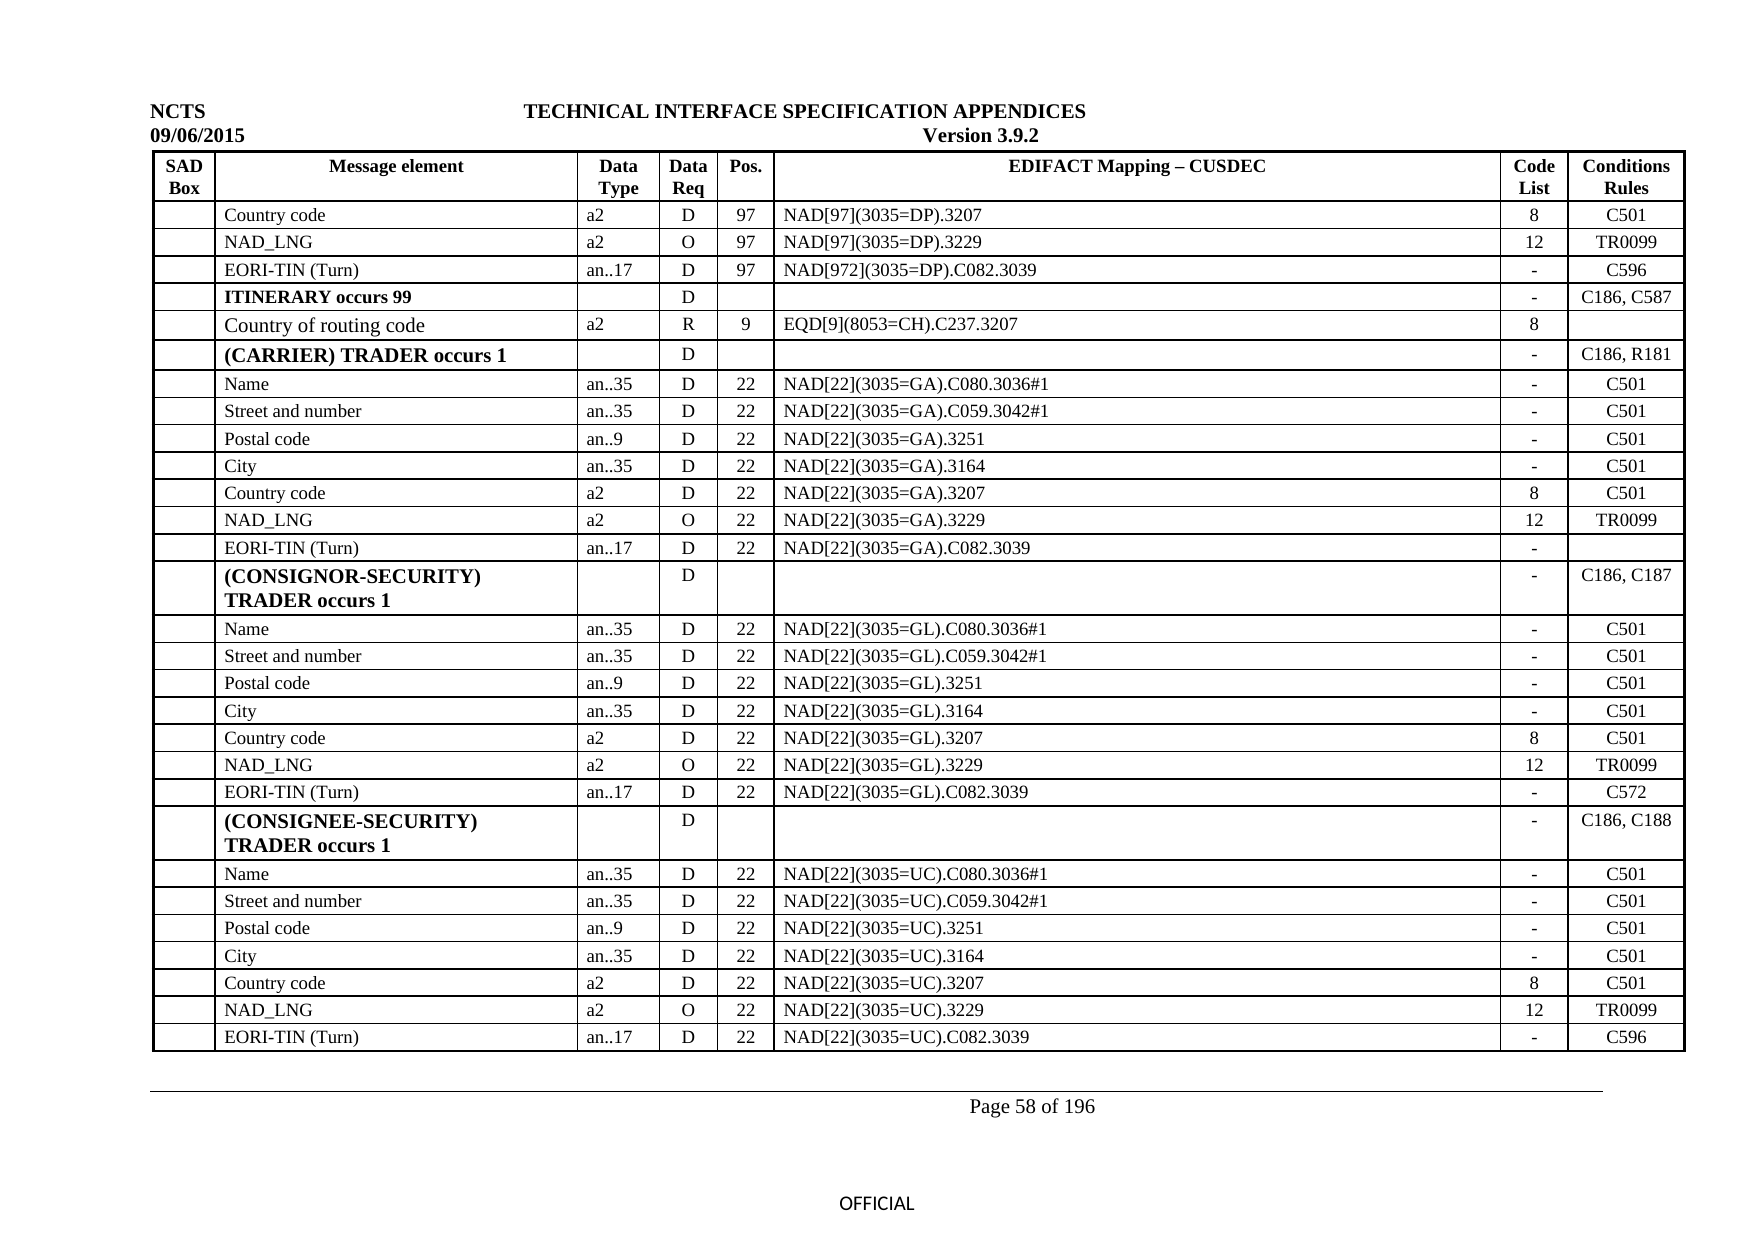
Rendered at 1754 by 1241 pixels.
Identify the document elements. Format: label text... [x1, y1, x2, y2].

table_cell a2 [578, 229, 659, 255]
table_cell an..17 [578, 535, 659, 560]
table_cell 22 [718, 942, 773, 968]
table_cell 22 [718, 752, 773, 778]
table_cell NAD[22](3035=GA).3164 [775, 453, 1500, 478]
table_cell 22 [718, 480, 773, 506]
table_header Pos. [718, 153, 773, 200]
table_cell 8 [1501, 202, 1567, 228]
table_cell C501 [1569, 942, 1683, 968]
table_cell NAD_LNG [216, 507, 577, 533]
table_cell (CARRIER) TRADER occurs 1 [216, 341, 577, 369]
table_cell D [660, 398, 717, 424]
table_cell - [1501, 398, 1567, 424]
table_cell C572 [1569, 780, 1683, 805]
table_cell 22 [718, 698, 773, 723]
table_cell D [660, 284, 717, 309]
table_cell [578, 284, 659, 309]
table_cell NAD[22](3035=GA).3207 [775, 480, 1500, 506]
table_cell - [1501, 1024, 1567, 1050]
table_cell City [216, 698, 577, 723]
table_cell - [1501, 670, 1567, 696]
table_header Code List [1501, 153, 1567, 200]
table_cell [1569, 535, 1683, 560]
table_cell [775, 341, 1500, 369]
table_cell NAD[22](3035=UC).3229 [775, 997, 1500, 1023]
table_cell C596 [1569, 257, 1683, 282]
table_cell Country code [216, 970, 577, 995]
table_cell NAD[22](3035=GL).C059.3042#1 [775, 643, 1500, 669]
table_cell - [1501, 284, 1567, 309]
table_cell EORI-TIN (Turn) [216, 257, 577, 282]
table_cell [155, 861, 214, 886]
table_cell 8 [1501, 970, 1567, 995]
table_cell O [660, 507, 717, 533]
table_cell [1569, 311, 1683, 339]
table_cell C501 [1569, 480, 1683, 506]
table_cell - [1501, 453, 1567, 478]
table_cell [155, 311, 214, 339]
table_cell NAD_LNG [216, 997, 577, 1023]
table_cell C501 [1569, 861, 1683, 886]
table_cell an..35 [578, 888, 659, 913]
table_cell NAD[22](3035=GL).C080.3036#1 [775, 616, 1500, 641]
table_cell D [660, 1024, 717, 1050]
table_cell D [660, 371, 717, 396]
table_cell [155, 535, 214, 560]
table_cell 22 [718, 861, 773, 886]
table_cell City [216, 942, 577, 968]
table_cell NAD[22](3035=GL).3251 [775, 670, 1500, 696]
table_cell 12 [1501, 507, 1567, 533]
table_cell D [660, 562, 717, 614]
table_cell NAD[22](3035=UC).C059.3042#1 [775, 888, 1500, 913]
table_cell [155, 284, 214, 309]
table_cell NAD[97](3035=DP).3207 [775, 202, 1500, 228]
table_cell TR0099 [1569, 229, 1683, 255]
table_header EDIFACT Mapping – CUSDEC [775, 153, 1500, 200]
table_cell - [1501, 371, 1567, 396]
table_cell C501 [1569, 725, 1683, 751]
table_cell an..35 [578, 616, 659, 641]
table_cell - [1501, 942, 1567, 968]
table_cell NAD[22](3035=GA).C080.3036#1 [775, 371, 1500, 396]
table_cell 12 [1501, 229, 1567, 255]
table_cell a2 [578, 507, 659, 533]
table_cell [718, 562, 773, 614]
table_cell Name [216, 861, 577, 886]
table_cell C501 [1569, 643, 1683, 669]
table_cell [155, 970, 214, 995]
table_cell NAD[22](3035=UC).3251 [775, 915, 1500, 941]
table_cell [155, 480, 214, 506]
table_cell D [660, 861, 717, 886]
table_cell - [1501, 341, 1567, 369]
table_cell - [1501, 616, 1567, 641]
table_cell an..35 [578, 371, 659, 396]
table_cell 22 [718, 371, 773, 396]
table_cell D [660, 915, 717, 941]
table_cell an..35 [578, 398, 659, 424]
table_cell D [660, 257, 717, 282]
table_cell NAD[22](3035=GL).3164 [775, 698, 1500, 723]
table_cell C501 [1569, 371, 1683, 396]
table_cell (CONSIGNOR-SECURITY) TRADER occurs 1 [216, 562, 577, 614]
table_cell EORI-TIN (Turn) [216, 535, 577, 560]
table_cell 22 [718, 535, 773, 560]
table_cell 22 [718, 453, 773, 478]
table_cell - [1501, 698, 1567, 723]
table_cell C501 [1569, 888, 1683, 913]
table_cell Postal code [216, 670, 577, 696]
table_cell NAD[22](3035=GA).C059.3042#1 [775, 398, 1500, 424]
table_cell O [660, 997, 717, 1023]
table_cell [155, 202, 214, 228]
table_cell 9 [718, 311, 773, 339]
table_cell Country code [216, 480, 577, 506]
table_cell 12 [1501, 752, 1567, 778]
table_cell 8 [1501, 311, 1567, 339]
table_cell C501 [1569, 398, 1683, 424]
table_cell - [1501, 562, 1567, 614]
table_cell [718, 284, 773, 309]
table_cell - [1501, 535, 1567, 560]
table_cell 22 [718, 643, 773, 669]
table_cell [155, 425, 214, 451]
table_cell 22 [718, 1024, 773, 1050]
table_cell C186, R181 [1569, 341, 1683, 369]
table_cell Name [216, 616, 577, 641]
table_cell D [660, 535, 717, 560]
table_cell NAD[22](3035=GA).C082.3039 [775, 535, 1500, 560]
table_cell C501 [1569, 453, 1683, 478]
table_cell (CONSIGNEE-SECURITY) TRADER occurs 1 [216, 807, 577, 859]
table_cell D [660, 202, 717, 228]
table_cell an..17 [578, 257, 659, 282]
table_cell an..35 [578, 861, 659, 886]
table_cell 22 [718, 670, 773, 696]
table_cell O [660, 229, 717, 255]
table_cell D [660, 341, 717, 369]
table_cell an..35 [578, 698, 659, 723]
table_cell a2 [578, 997, 659, 1023]
table_cell [155, 562, 214, 614]
table_header Message element [216, 153, 577, 200]
table_cell an..9 [578, 670, 659, 696]
table_cell [155, 915, 214, 941]
table_cell NAD[97](3035=DP).3229 [775, 229, 1500, 255]
table_cell an..9 [578, 915, 659, 941]
table_cell C501 [1569, 616, 1683, 641]
table_cell an..17 [578, 780, 659, 805]
table_cell C186, C187 [1569, 562, 1683, 614]
table_cell D [660, 780, 717, 805]
table_cell C501 [1569, 698, 1683, 723]
table_cell D [660, 970, 717, 995]
table_cell [155, 398, 214, 424]
table_header Data Req [660, 153, 717, 200]
table_cell C186, C188 [1569, 807, 1683, 859]
table_cell O [660, 752, 717, 778]
table_cell EORI-TIN (Turn) [216, 1024, 577, 1050]
table_header Conditions Rules [1569, 153, 1683, 200]
table_cell EORI-TIN (Turn) [216, 780, 577, 805]
table_cell EQD[9](8053=CH).C237.3207 [775, 311, 1500, 339]
table_cell D [660, 698, 717, 723]
table_cell C501 [1569, 670, 1683, 696]
table_cell C501 [1569, 425, 1683, 451]
table_cell - [1501, 425, 1567, 451]
table_header SAD Box [155, 153, 214, 200]
table_cell 22 [718, 970, 773, 995]
table_cell 22 [718, 780, 773, 805]
table_cell [718, 807, 773, 859]
table_cell NAD_LNG [216, 229, 577, 255]
table_cell NAD_LNG [216, 752, 577, 778]
table_cell - [1501, 915, 1567, 941]
table_cell 22 [718, 888, 773, 913]
table_cell NAD[22](3035=UC).3164 [775, 942, 1500, 968]
table_cell 8 [1501, 725, 1567, 751]
table_cell NAD[22](3035=GL).3207 [775, 725, 1500, 751]
table_cell an..17 [578, 1024, 659, 1050]
table_cell [155, 752, 214, 778]
table_cell a2 [578, 752, 659, 778]
table_cell [155, 371, 214, 396]
table_cell - [1501, 861, 1567, 886]
table_cell 97 [718, 257, 773, 282]
table_cell 97 [718, 229, 773, 255]
table_header Data Type [578, 153, 659, 200]
table_cell - [1501, 888, 1567, 913]
table_cell - [1501, 780, 1567, 805]
table_cell NAD[22](3035=GA).3251 [775, 425, 1500, 451]
table_cell an..35 [578, 643, 659, 669]
table_cell C186, C587 [1569, 284, 1683, 309]
table_cell [155, 643, 214, 669]
table_cell a2 [578, 970, 659, 995]
table_cell D [660, 670, 717, 696]
table_cell Country code [216, 725, 577, 751]
table_cell 97 [718, 202, 773, 228]
table_cell D [660, 888, 717, 913]
table_cell [578, 341, 659, 369]
table_cell TR0099 [1569, 507, 1683, 533]
table_cell [155, 698, 214, 723]
table_cell [775, 807, 1500, 859]
table_cell - [1501, 807, 1567, 859]
table_cell Street and number [216, 888, 577, 913]
table_cell D [660, 480, 717, 506]
table_cell - [1501, 257, 1567, 282]
table_cell 22 [718, 725, 773, 751]
table_cell C596 [1569, 1024, 1683, 1050]
table_cell [155, 670, 214, 696]
table_cell a2 [578, 725, 659, 751]
table_cell NAD[22](3035=GL).3229 [775, 752, 1500, 778]
table_cell a2 [578, 311, 659, 339]
table_cell [155, 997, 214, 1023]
table_cell 22 [718, 616, 773, 641]
table_cell a2 [578, 202, 659, 228]
table_cell [578, 562, 659, 614]
table_cell 22 [718, 997, 773, 1023]
table_cell [775, 284, 1500, 309]
table_cell Country code [216, 202, 577, 228]
table_cell NAD[22](3035=GL).C082.3039 [775, 780, 1500, 805]
table_cell an..35 [578, 453, 659, 478]
table_cell [718, 341, 773, 369]
table_cell ITINERARY occurs 99 [216, 284, 577, 309]
table_cell TR0099 [1569, 752, 1683, 778]
table_cell NAD[22](3035=GA).3229 [775, 507, 1500, 533]
table_cell 22 [718, 425, 773, 451]
table_cell [155, 1024, 214, 1050]
table_cell [578, 807, 659, 859]
table_cell D [660, 425, 717, 451]
table_cell D [660, 725, 717, 751]
table_cell TR0099 [1569, 997, 1683, 1023]
table_cell City [216, 453, 577, 478]
table_cell D [660, 453, 717, 478]
table_cell D [660, 942, 717, 968]
table_cell [155, 807, 214, 859]
table_cell 22 [718, 398, 773, 424]
table_cell Street and number [216, 398, 577, 424]
table_cell C501 [1569, 202, 1683, 228]
table_cell 12 [1501, 997, 1567, 1023]
table_cell [775, 562, 1500, 614]
table_cell D [660, 643, 717, 669]
table_cell [155, 257, 214, 282]
table_cell [155, 616, 214, 641]
table_cell an..35 [578, 942, 659, 968]
table_cell NAD[22](3035=UC).3207 [775, 970, 1500, 995]
table_cell a2 [578, 480, 659, 506]
table_cell 22 [718, 915, 773, 941]
table_cell [155, 725, 214, 751]
table_cell Country of routing code [216, 311, 577, 339]
table_cell C501 [1569, 915, 1683, 941]
table_cell NAD[22](3035=UC).C082.3039 [775, 1024, 1500, 1050]
table_cell [155, 453, 214, 478]
table_cell [155, 942, 214, 968]
table_cell NAD[22](3035=UC).C080.3036#1 [775, 861, 1500, 886]
table_cell R [660, 311, 717, 339]
table_cell 22 [718, 507, 773, 533]
table_cell 8 [1501, 480, 1567, 506]
table_cell NAD[972](3035=DP).C082.3039 [775, 257, 1500, 282]
table_cell C501 [1569, 970, 1683, 995]
table_cell [155, 780, 214, 805]
table_cell [155, 888, 214, 913]
table_cell Name [216, 371, 577, 396]
table_cell Street and number [216, 643, 577, 669]
table_cell D [660, 807, 717, 859]
table_cell D [660, 616, 717, 641]
table_cell Postal code [216, 425, 577, 451]
table_cell [155, 341, 214, 369]
table_cell [155, 507, 214, 533]
table_cell - [1501, 643, 1567, 669]
table_cell [155, 229, 214, 255]
table_cell Postal code [216, 915, 577, 941]
table_cell an..9 [578, 425, 659, 451]
